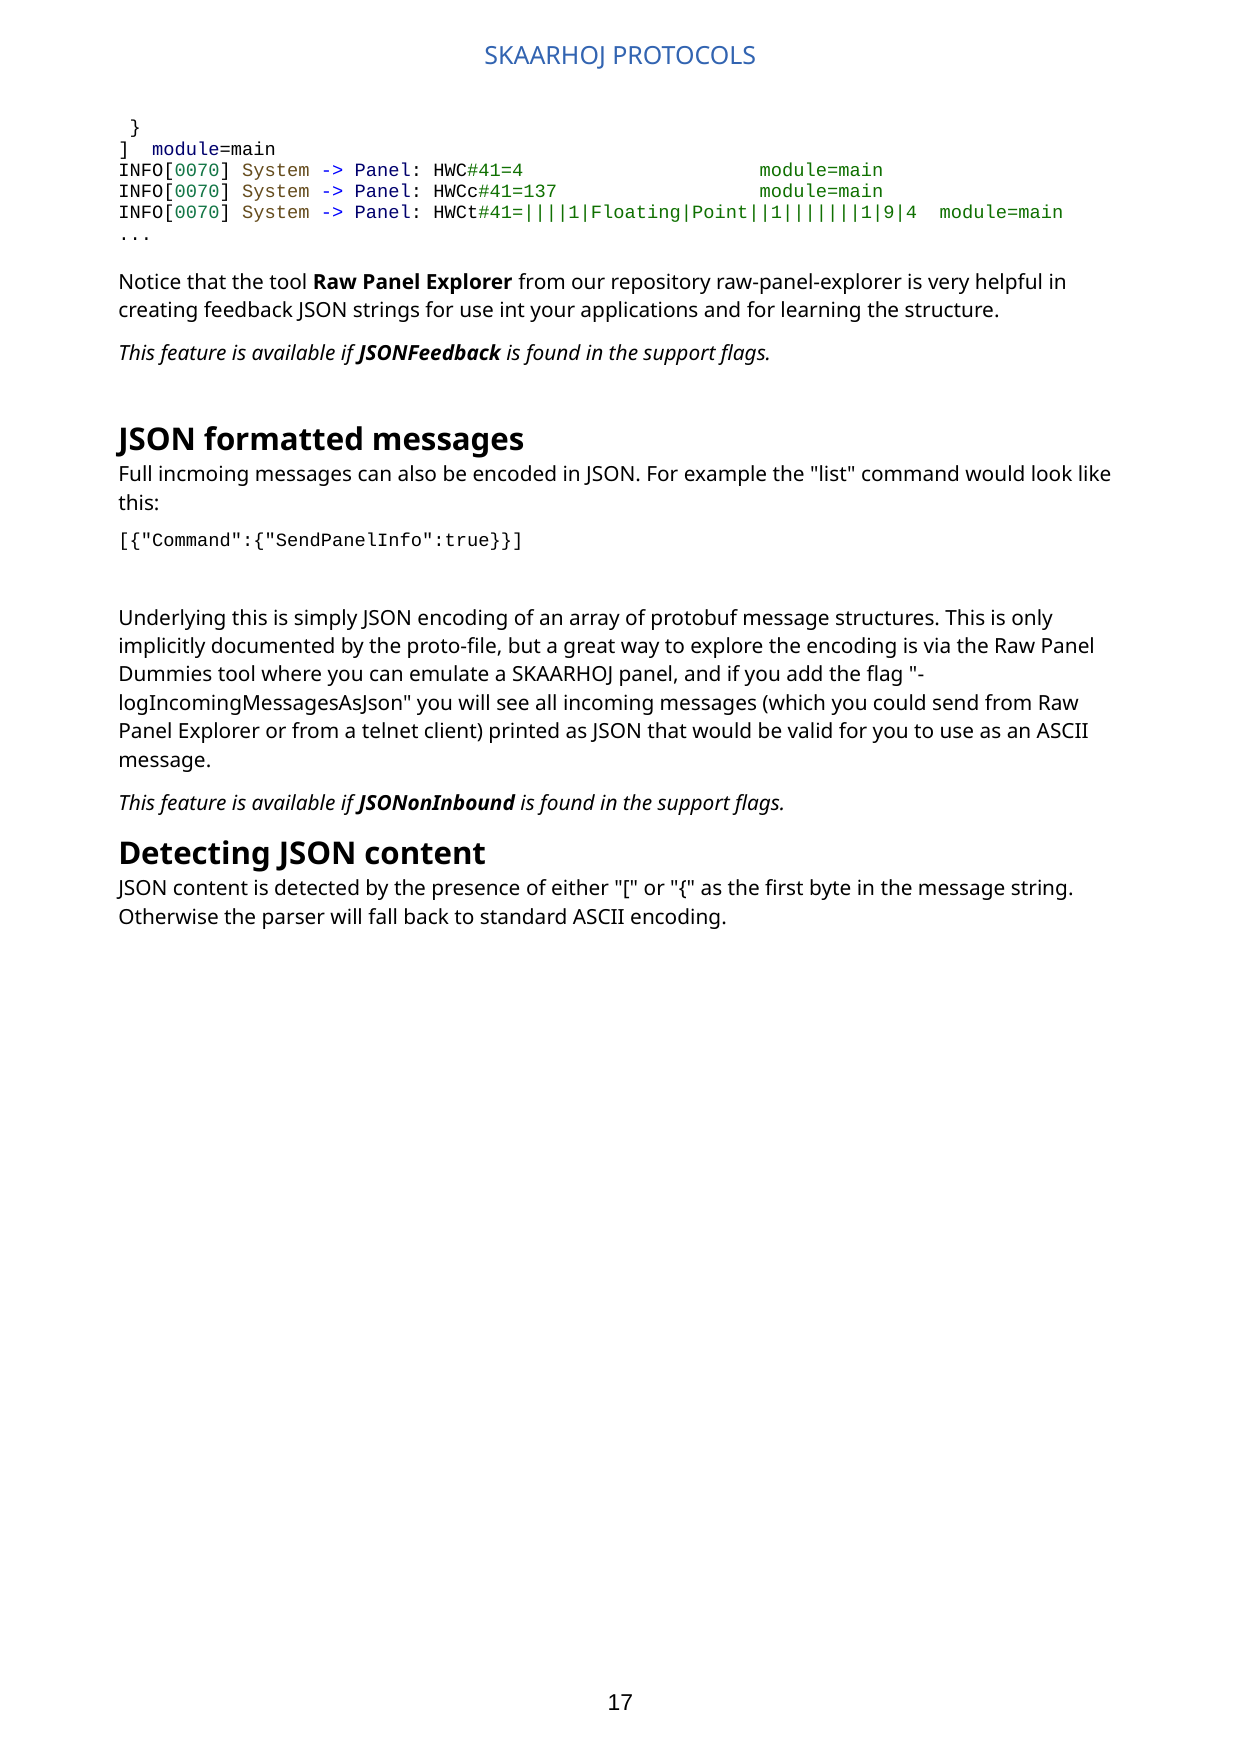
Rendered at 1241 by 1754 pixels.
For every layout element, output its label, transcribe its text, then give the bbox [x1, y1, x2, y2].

subtitle Detecting JSON content [118, 831, 1122, 873]
text Notice that the tool Raw Panel Explorer from our repository raw-panel-explorer is very helpful in creating feedback JSON strings for use int your applications and for learning the structure. [118, 267, 1122, 324]
text } [118, 118, 1122, 139]
text ] module=main [118, 139, 1122, 161]
text JSON content is detected by the presence of either "[" or "{" as the first byte in the message string. Otherwise the parser will fall back to standard ASCII encoding. [118, 873, 1122, 930]
text [{"Command":{"SendPanelInfo":true}}] [118, 531, 1122, 552]
text INFO[0070] System -> Panel: HWCt#41=||||1|Floating|Point||1|||||||1|9|4 module=main [118, 203, 1122, 224]
text Full incmoing messages can also be encoded in JSON. For example the "list" command would look like this: [118, 459, 1122, 516]
text ... [118, 224, 1122, 246]
text INFO[0070] System -> Panel: HWC#41=4 module=main [118, 161, 1122, 182]
subtitle JSON formatted messages [118, 417, 1122, 459]
text INFO[0070] System -> Panel: HWCc#41=137 module=main [118, 182, 1122, 203]
text This feature is available if JSONFeedback is found in the support flags. [118, 338, 1122, 367]
text This feature is available if JSONonInbound is found in the support flags. [118, 788, 1122, 816]
text Underlying this is simply JSON encoding of an array of protobuf message structures. This is only implicitly documented by the proto-file, but a great way to explore the encoding is via the Raw Panel Dummies tool where you can emulate a SKAARHOJ panel, and if you add the flag "-logIncomingMessagesAsJson" you will see all incoming messages (which you could send from Raw Panel Explorer or from a telnet client) printed as JSON that would be valid for you to use as an ASCII message. [118, 603, 1122, 773]
